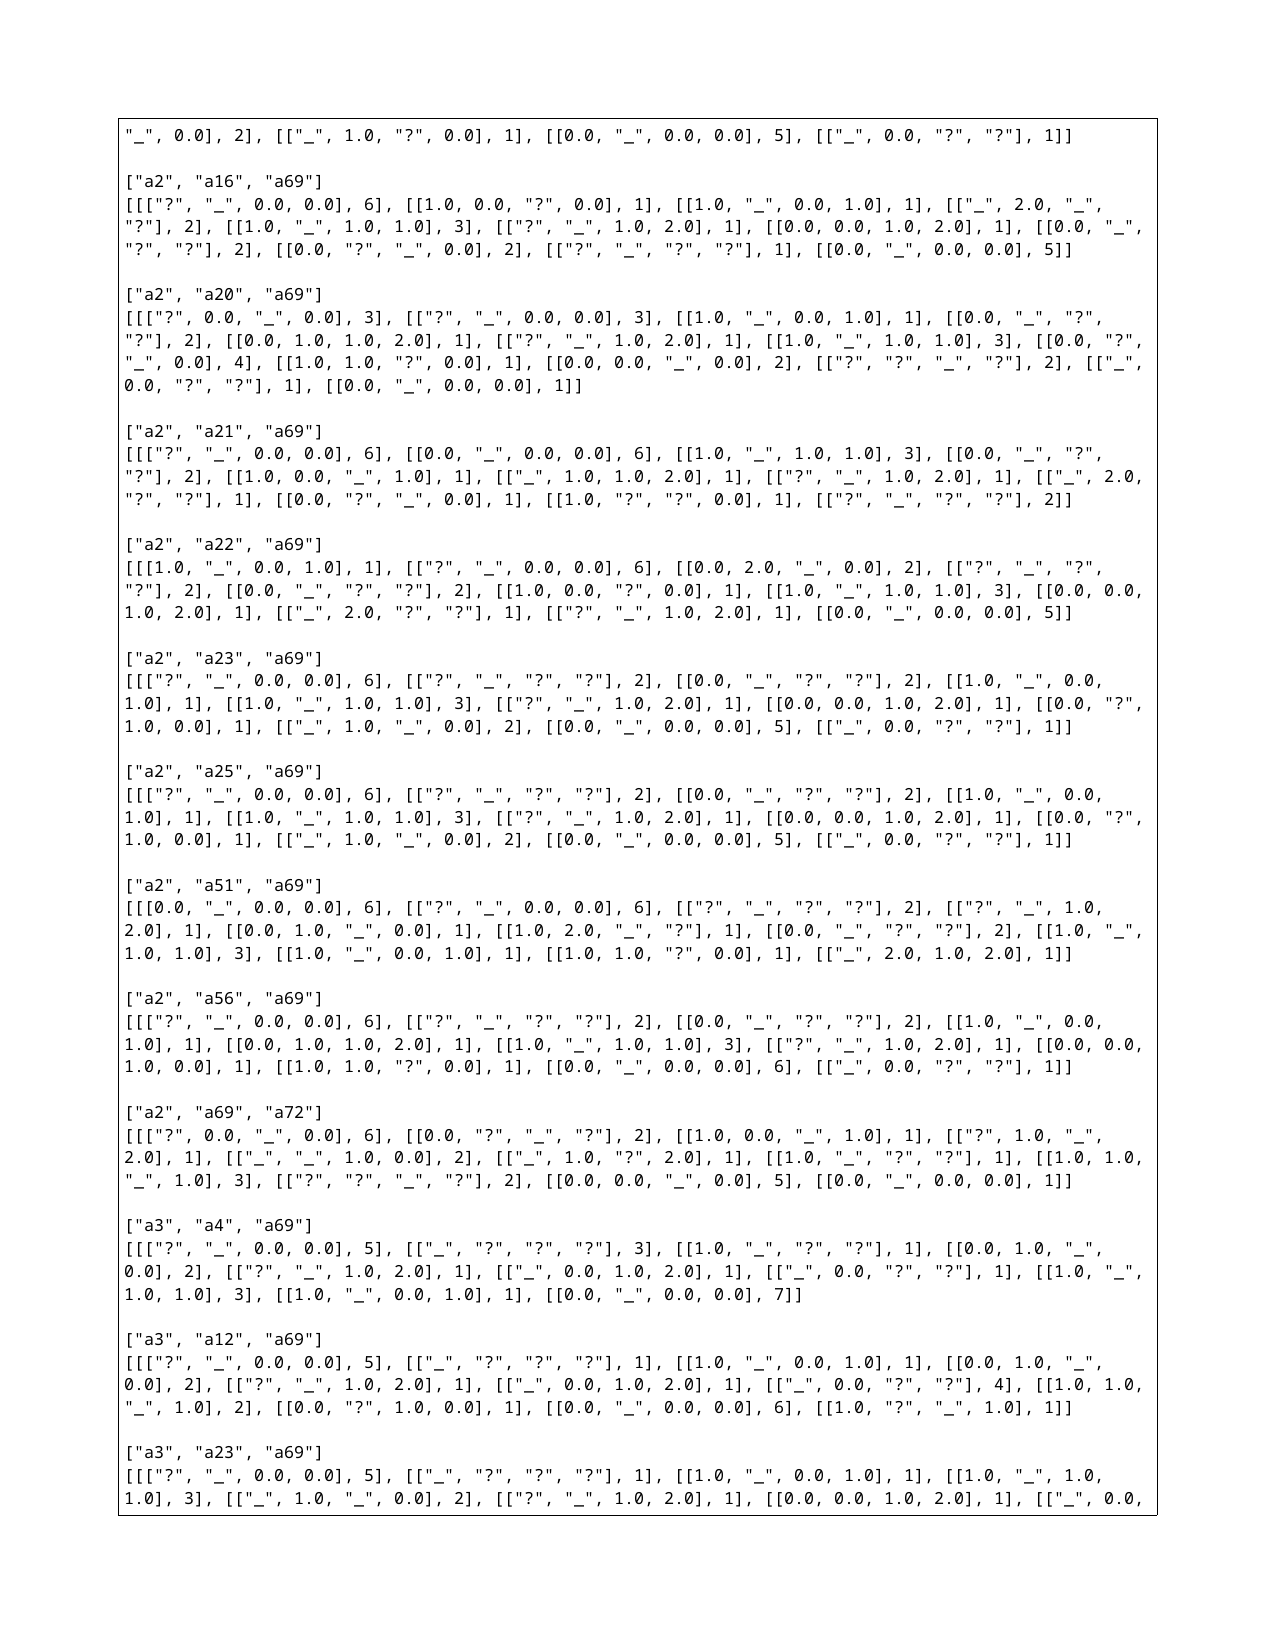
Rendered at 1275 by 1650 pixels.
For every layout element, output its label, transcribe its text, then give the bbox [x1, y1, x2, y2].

table_header "_", 0.0], 2], [["_", 1.0, "?", 0.0], 1], [[0.0, "_", 0.0, 0.0], 5], [["_", 0.0, "?", "?"], 1]] ["a2", "a16", "a69"] [[["?", "_", 0.0, 0.0], 6], [[1.0, 0.0, "?", 0.0], 1], [[1.0, "_", 0.0, 1.0], 1], [["_", 2.0, "_", "?"], 2], [[1.0, "_", 1.0, 1.0], 3], [["?", "_", 1.0, 2.0], 1], [[0.0, 0.0, 1.0, 2.0], 1], [[0.0, "_", "?", "?"], 2], [[0.0, "?", "_", 0.0], 2], [["?", "_", "?", "?"], 1], [[0.0, "_", 0.0, 0.0], 5]] ["a2", "a20", "a69"] [[["?", 0.0, "_", 0.0], 3], [["?", "_", 0.0, 0.0], 3], [[1.0, "_", 0.0, 1.0], 1], [[0.0, "_", "?", "?"], 2], [[0.0, 1.0, 1.0, 2.0], 1], [["?", "_", 1.0, 2.0], 1], [[1.0, "_", 1.0, 1.0], 3], [[0.0, "?", "_", 0.0], 4], [[1.0, 1.0, "?", 0.0], 1], [[0.0, 0.0, "_", 0.0], 2], [["?", "?", "_", "?"], 2], [["_", 0.0, "?", "?"], 1], [[0.0, "_", 0.0, 0.0], 1]] ["a2", "a21", "a69"] [[["?", "_", 0.0, 0.0], 6], [[0.0, "_", 0.0, 0.0], 6], [[1.0, "_", 1.0, 1.0], 3], [[0.0, "_", "?", "?"], 2], [[1.0, 0.0, "_", 1.0], 1], [["_", 1.0, 1.0, 2.0], 1], [["?", "_", 1.0, 2.0], 1], [["_", 2.0, "?", "?"], 1], [[0.0, "?", "_", 0.0], 1], [[1.0, "?", "?", 0.0], 1], [["?", "_", "?", "?"], 2]] ["a2", "a22", "a69"] [[[1.0, "_", 0.0, 1.0], 1], [["?", "_", 0.0, 0.0], 6], [[0.0, 2.0, "_", 0.0], 2], [["?", "_", "?", "?"], 2], [[0.0, "_", "?", "?"], 2], [[1.0, 0.0, "?", 0.0], 1], [[1.0, "_", 1.0, 1.0], 3], [[0.0, 0.0, 1.0, 2.0], 1], [["_", 2.0, "?", "?"], 1], [["?", "_", 1.0, 2.0], 1], [[0.0, "_", 0.0, 0.0], 5]] ["a2", "a23", "a69"] [[["?", "_", 0.0, 0.0], 6], [["?", "_", "?", "?"], 2], [[0.0, "_", "?", "?"], 2], [[1.0, "_", 0.0, 1.0], 1], [[1.0, "_", 1.0, 1.0], 3], [["?", "_", 1.0, 2.0], 1], [[0.0, 0.0, 1.0, 2.0], 1], [[0.0, "?", 1.0, 0.0], 1], [["_", 1.0, "_", 0.0], 2], [[0.0, "_", 0.0, 0.0], 5], [["_", 0.0, "?", "?"], 1]] ["a2", "a25", "a69"] [[["?", "_", 0.0, 0.0], 6], [["?", "_", "?", "?"], 2], [[0.0, "_", "?", "?"], 2], [[1.0, "_", 0.0, 1.0], 1], [[1.0, "_", 1.0, 1.0], 3], [["?", "_", 1.0, 2.0], 1], [[0.0, 0.0, 1.0, 2.0], 1], [[0.0, "?", 1.0, 0.0], 1], [["_", 1.0, "_", 0.0], 2], [[0.0, "_", 0.0, 0.0], 5], [["_", 0.0, "?", "?"], 1]] ["a2", "a51", "a69"] [[[0.0, "_", 0.0, 0.0], 6], [["?", "_", 0.0, 0.0], 6], [["?", "_", "?", "?"], 2], [["?", "_", 1.0, 2.0], 1], [[0.0, 1.0, "_", 0.0], 1], [[1.0, 2.0, "_", "?"], 1], [[0.0, "_", "?", "?"], 2], [[1.0, "_", 1.0, 1.0], 3], [[1.0, "_", 0.0, 1.0], 1], [[1.0, 1.0, "?", 0.0], 1], [["_", 2.0, 1.0, 2.0], 1]] ["a2", "a56", "a69"] [[["?", "_", 0.0, 0.0], 6], [["?", "_", "?", "?"], 2], [[0.0, "_", "?", "?"], 2], [[1.0, "_", 0.0, 1.0], 1], [[0.0, 1.0, 1.0, 2.0], 1], [[1.0, "_", 1.0, 1.0], 3], [["?", "_", 1.0, 2.0], 1], [[0.0, 0.0, 1.0, 0.0], 1], [[1.0, 1.0, "?", 0.0], 1], [[0.0, "_", 0.0, 0.0], 6], [["_", 0.0, "?", "?"], 1]] ["a2", "a69", "a72"] [[["?", 0.0, "_", 0.0], 6], [[0.0, "?", "_", "?"], 2], [[1.0, 0.0, "_", 1.0], 1], [["?", 1.0, "_", 2.0], 1], [["_", "_", 1.0, 0.0], 2], [["_", 1.0, "?", 2.0], 1], [[1.0, "_", "?", "?"], 1], [[1.0, 1.0, "_", 1.0], 3], [["?", "?", "_", "?"], 2], [[0.0, 0.0, "_", 0.0], 5], [[0.0, "_", 0.0, 0.0], 1]] ["a3", "a4", "a69"] [[["?", "_", 0.0, 0.0], 5], [["_", "?", "?", "?"], 3], [[1.0, "_", "?", "?"], 1], [[0.0, 1.0, "_", 0.0], 2], [["?", "_", 1.0, 2.0], 1], [["_", 0.0, 1.0, 2.0], 1], [["_", 0.0, "?", "?"], 1], [[1.0, "_", 1.0, 1.0], 3], [[1.0, "_", 0.0, 1.0], 1], [[0.0, "_", 0.0, 0.0], 7]] ["a3", "a12", "a69"] [[["?", "_", 0.0, 0.0], 5], [["_", "?", "?", "?"], 1], [[1.0, "_", 0.0, 1.0], 1], [[0.0, 1.0, "_", 0.0], 2], [["?", "_", 1.0, 2.0], 1], [["_", 0.0, 1.0, 2.0], 1], [["_", 0.0, "?", "?"], 4], [[1.0, 1.0, "_", 1.0], 2], [[0.0, "?", 1.0, 0.0], 1], [[0.0, "_", 0.0, 0.0], 6], [[1.0, "?", "_", 1.0], 1]] ["a3", "a23", "a69"] [[["?", "_", 0.0, 0.0], 5], [["_", "?", "?", "?"], 1], [[1.0, "_", 0.0, 1.0], 1], [[1.0, "_", 1.0, 1.0], 3], [["_", 1.0, "_", 0.0], 2], [["?", "_", 1.0, 2.0], 1], [[0.0, 0.0, 1.0, 2.0], 1], [["_", 0.0, [119, 119, 1157, 1515]
